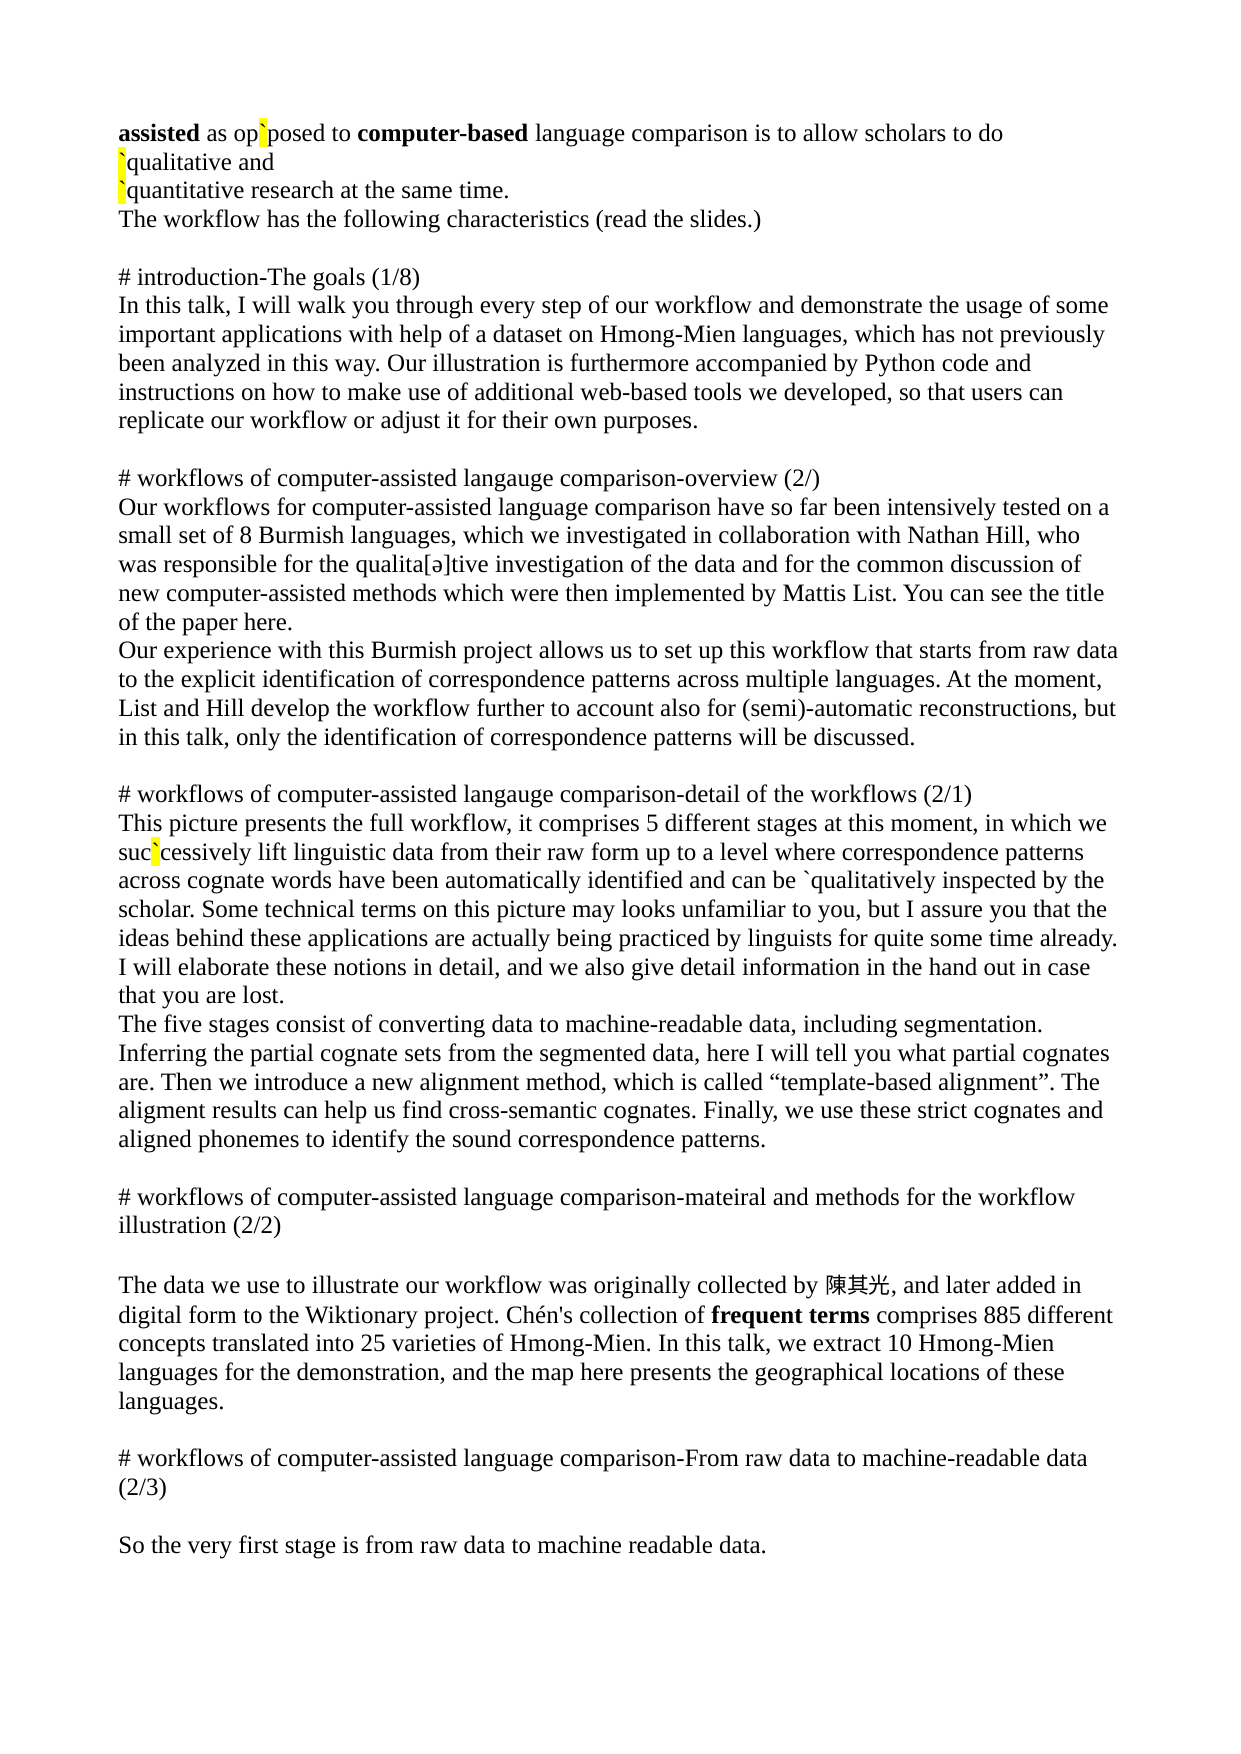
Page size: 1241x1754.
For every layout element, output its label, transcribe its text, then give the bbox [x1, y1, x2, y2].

text # workflows of computer-assisted langauge comparison-overview (2/) [118, 463, 1122, 492]
text # workflows of computer-assisted language comparison-From raw data to machine-readable data (2/3) [118, 1443, 1122, 1501]
text # introduction-The goals (1/8) [118, 262, 1122, 291]
text in this talk, only the identification of correspondence patterns will be discussed. [118, 722, 1122, 751]
text Our experience with this Burmish project allows us to set up this workflow that starts from raw data to the explicit identification of correspondence patterns across multiple languages. At the moment, [118, 636, 1122, 693]
text was responsible for the qualita[ə]tive investigation of the data and for the common discussion of new computer-assisted methods which were then implemented by Mattis List. You can see the title of the paper here. [118, 549, 1122, 636]
text In this talk, I will walk you through every step of our workflow and demonstrate the usage of some important applications with help of a dataset on Hmong-Mien languages, which has not previously been analyzed in this way. Our illustration is furthermore accompanied by Python code and instructions on how to make use of additional web-based tools we developed, so that users can replicate our workflow or adjust it for their own purposes. [118, 291, 1122, 434]
text Our workflows for computer-assisted language comparison have so far been intensively tested on a small set of 8 Burmish languages, which we investigated in collaboration with Nathan Hill, who [118, 492, 1122, 549]
text This picture presents the full workflow, it comprises 5 different stages at this moment, in which we suc`cessively lift linguistic data from their raw form up to a level where correspondence patterns across cognate words have been automatically identified and can be `qualitatively inspected by the scholar. Some technical terms on this picture may looks unfamiliar to you, but I assure you that the ideas behind these applications are actually being practiced by linguists for quite some time already. I will elaborate these notions in detail, and we also give detail information in the hand out in case that you are lost. The five stages consist of converting data to machine-readable data, including segmentation. Inferring the partial cognate sets from the segmented data, here I will tell you what partial cognates are. Then we introduce a new alignment method, which is called “template-based alignment”. The aligment results can help us find cross-semantic cognates. Finally, we use these strict cognates and aligned phonemes to identify the sound correspondence patterns. [118, 808, 1122, 1153]
text The workflow has the following characteristics (read the slides.) [118, 204, 1122, 233]
text # workflows of computer-assisted langauge comparison-detail of the workflows (2/1) [118, 779, 1122, 808]
text So the very first stage is from raw data to machine readable data. [118, 1530, 1122, 1558]
text assisted as op`posed to computer-based language comparison is to allow scholars to do `qualitative and [118, 118, 1122, 176]
text The data we use to illustrate our workflow was originally collected by 陳其光, and later added in digital form to the Wiktionary project. Chén's collection of frequent terms comprises 885 different concepts translated into 25 varieties of Hmong-Mien. In this talk, we extract 10 Hmong-Mien languages for the demonstration, and the map here presents the geographical locations of these languages. [118, 1268, 1122, 1415]
text # workflows of computer-assisted language comparison-mateiral and methods for the workflow illustration (2/2) [118, 1182, 1122, 1239]
text `quantitative research at the same time. [118, 176, 1122, 204]
text List and Hill develop the workflow further to account also for (semi)-automatic reconstructions, but [118, 693, 1122, 722]
